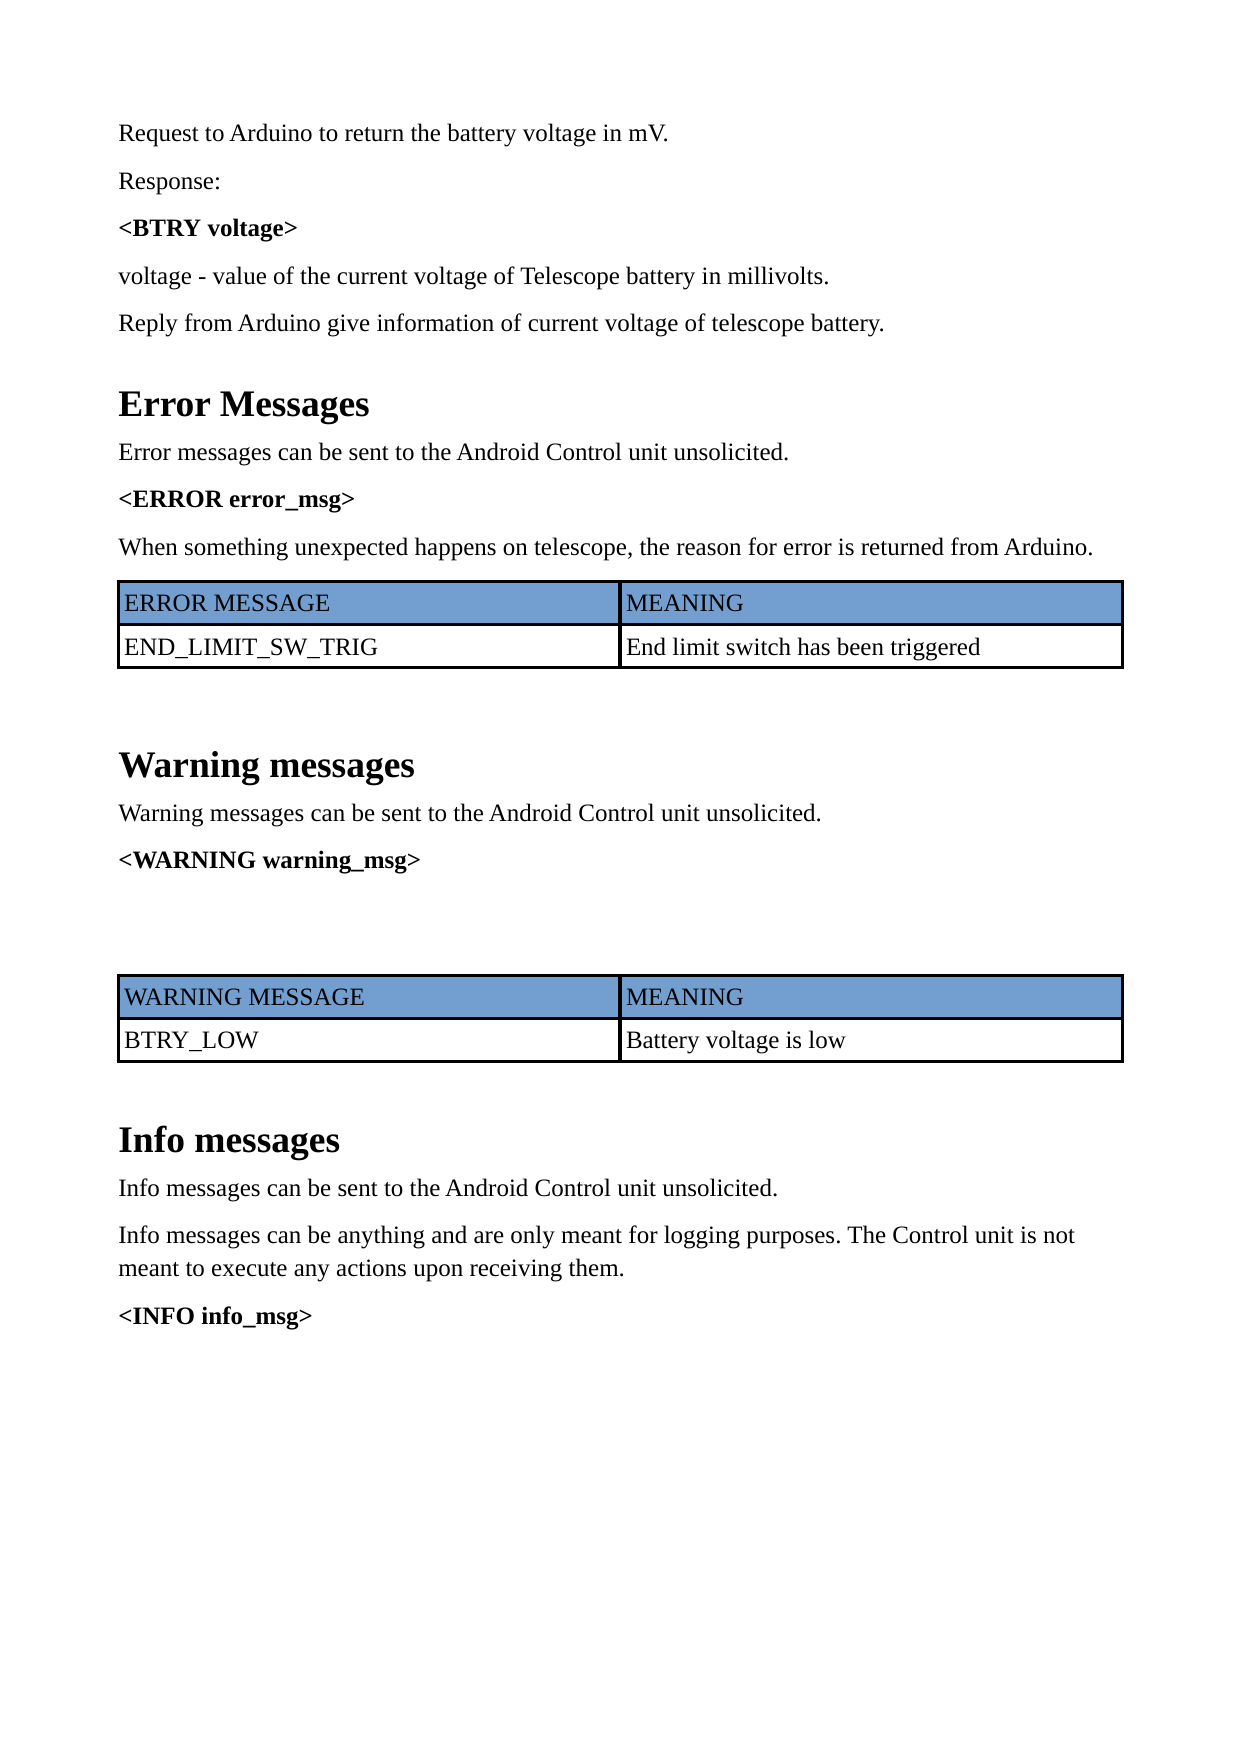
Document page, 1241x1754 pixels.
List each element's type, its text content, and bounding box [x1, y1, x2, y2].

subtitle Warning messages [118, 742, 1122, 785]
table_header WARNING MESSAGE [120, 977, 618, 1017]
text <INFO info_msg> [118, 1301, 1122, 1329]
table_header MEANING [622, 977, 1121, 1017]
table_cell BTRY_LOW [120, 1020, 618, 1060]
text Error messages can be sent to the Android Control unit unsolicited. [118, 437, 1122, 466]
text <WARNING warning_msg> [118, 845, 1122, 874]
text Request to Arduino to return the battery voltage in mV. [118, 118, 1122, 147]
text voltage - value of the current voltage of Telescope battery in millivolts. [118, 261, 1122, 290]
text <ERROR error_msg> [118, 484, 1122, 513]
table_cell END_LIMIT_SW_TRIG [120, 626, 618, 666]
text Reply from Arduino give information of current voltage of telescope battery. [118, 308, 1122, 337]
table_cell End limit switch has been triggered [622, 626, 1121, 666]
subtitle Info messages [118, 1117, 1122, 1160]
text Info messages can be sent to the Android Control unit unsolicited. [118, 1173, 1122, 1201]
subtitle Error Messages [118, 381, 1122, 424]
text When something unexpected happens on telescope, the reason for error is returned from Arduino. [118, 532, 1122, 561]
table_cell Battery voltage is low [622, 1020, 1121, 1060]
text Warning messages can be sent to the Android Control unit unsolicited. [118, 798, 1122, 826]
text Info messages can be anything and are only meant for logging purposes. The Control unit is not meant to execute any actions upon receiving them. [118, 1220, 1122, 1282]
table_header MEANING [622, 583, 1121, 623]
text Response: [118, 166, 1122, 194]
table_header ERROR MESSAGE [120, 583, 618, 623]
text <BTRY voltage> [118, 213, 1122, 242]
